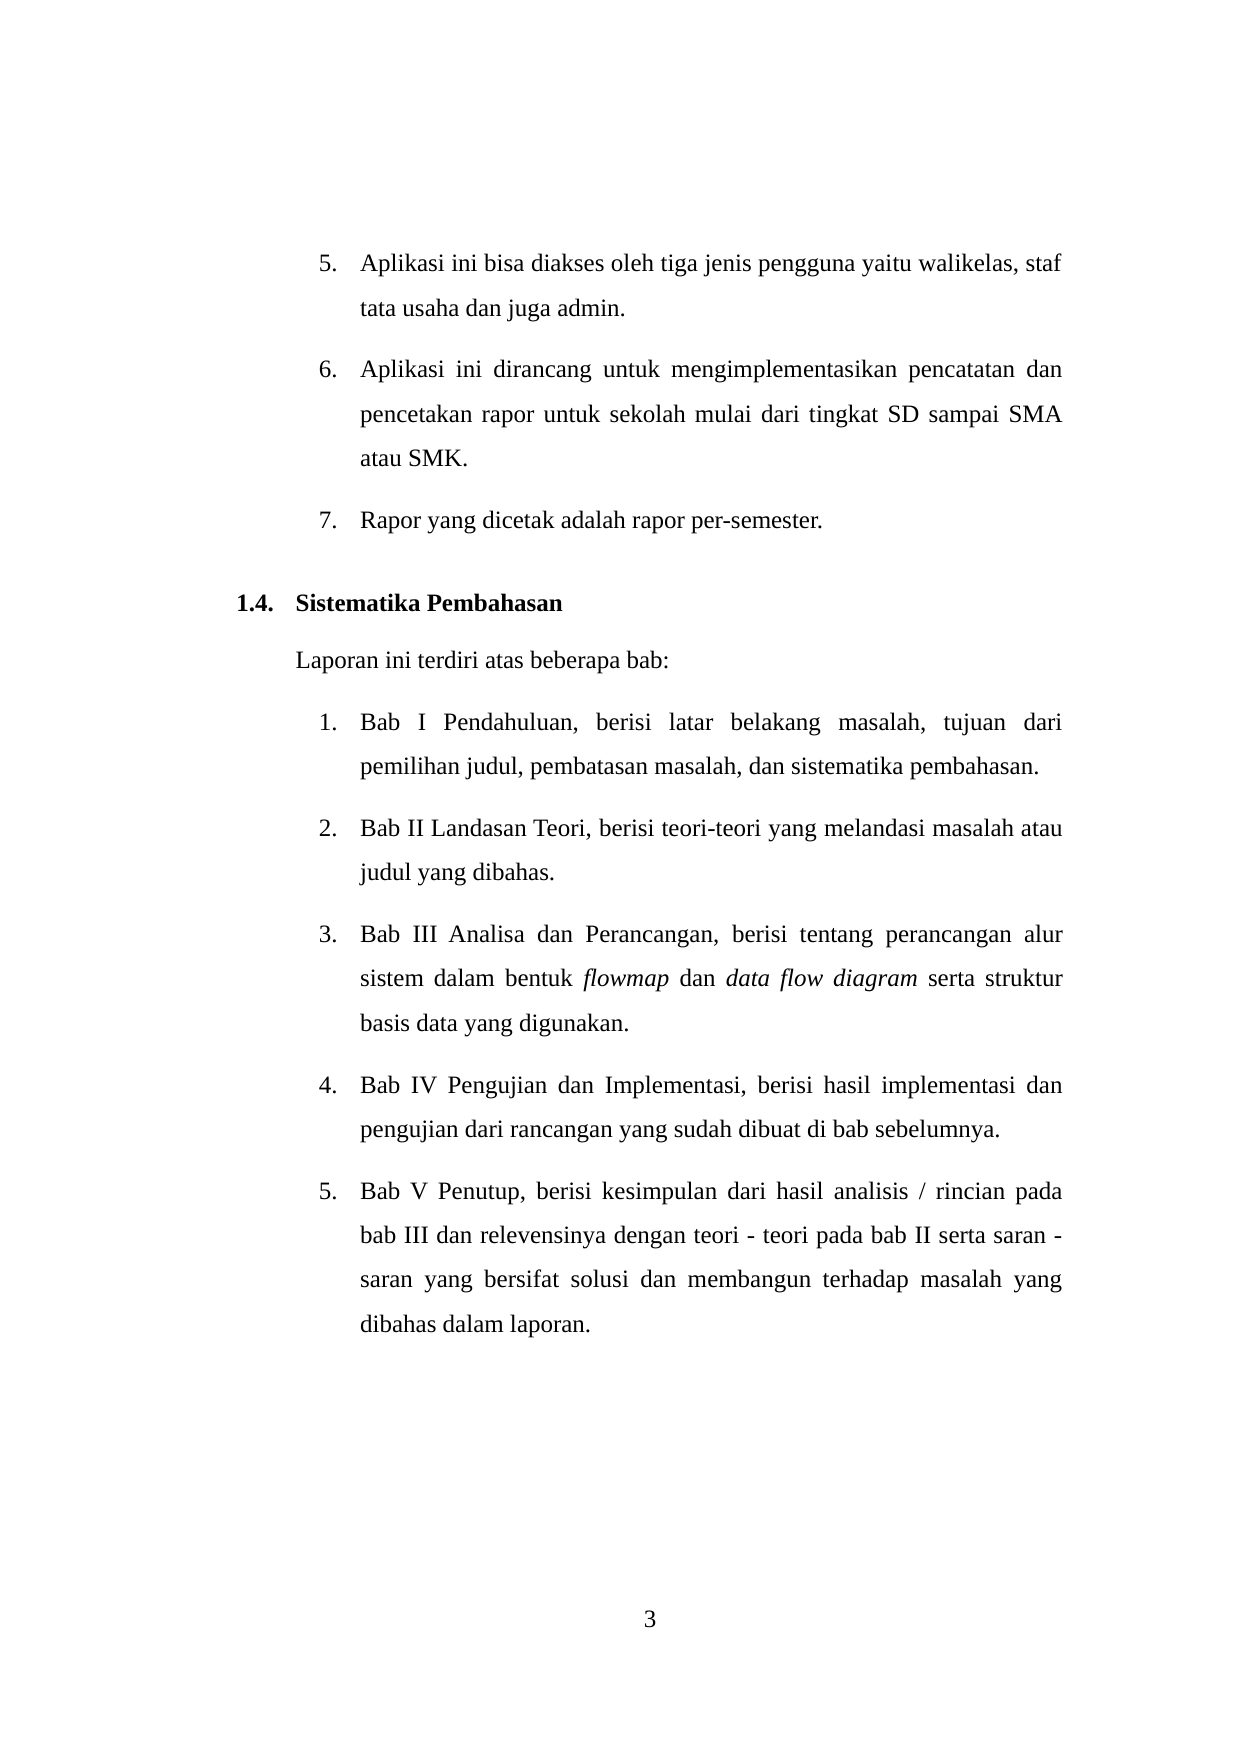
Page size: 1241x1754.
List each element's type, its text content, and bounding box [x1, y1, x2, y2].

list Bab IV Pengujian dan Implementasi, berisi hasil implementasi dan pengujian dari rancangan yang sudah dibuat di bab sebelumnya. [319, 1058, 1063, 1146]
list Bab I Pendahuluan, berisi latar belakang masalah, tujuan dari pemilihan judul, pembatasan masalah, dan sistematika pembahasan. [319, 694, 1063, 783]
list Aplikasi ini bisa diakses oleh tiga jenis pengguna yaitu walikelas, staf tata usaha dan juga admin. [319, 236, 1063, 325]
list Bab II Landasan Teori, berisi teori-teori yang melandasi masalah atau judul yang dibahas. [319, 801, 1063, 889]
list Bab V Penutup, berisi kesimpulan dari hasil analisis / rincian pada bab III dan relevensinya dengan teori - teori pada bab II serta saran - saran yang bersifat solusi dan membangun terhadap masalah yang dibahas dalam laporan. [319, 1164, 1063, 1341]
text Laporan ini terdiri atas beberapa bab: [236, 633, 1063, 677]
list Aplikasi ini dirancang untuk mengimplementasikan pencatatan dan pencetakan rapor untuk sekolah mulai dari tingkat SD sampai SMA atau SMK. [319, 342, 1063, 475]
subtitle Sistematika Pembahasan [236, 576, 1063, 620]
list Rapor yang dicetak adalah rapor per-semester. [319, 493, 1063, 537]
list Bab III Analisa dan Perancangan, berisi tentang perancangan alur sistem dalam bentuk flowmap dan data flow diagram serta struktur basis data yang digunakan. [319, 907, 1063, 1040]
